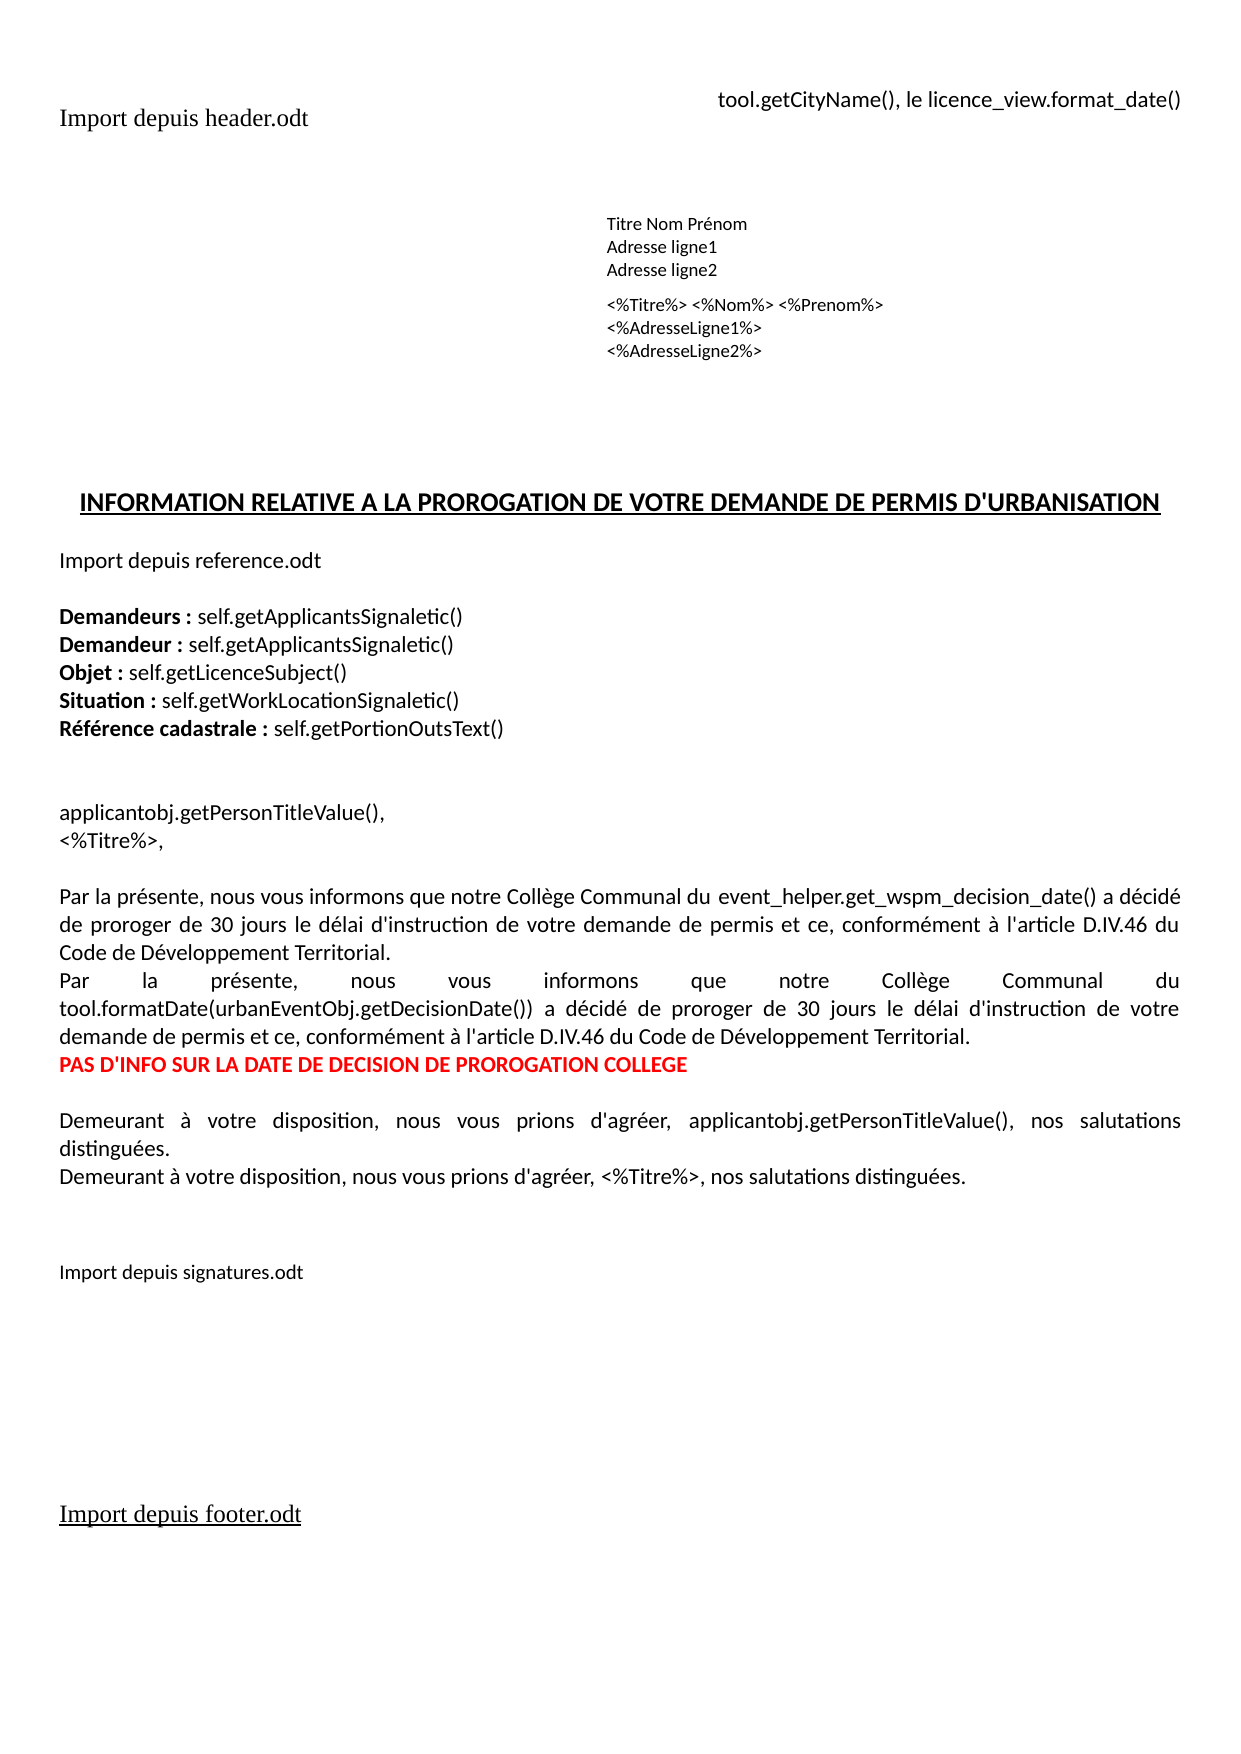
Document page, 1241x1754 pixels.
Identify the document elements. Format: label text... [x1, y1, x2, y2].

text Par la présente, nous vous informons que notre Collège Communal du tool.formatDate(urbanEventObj.getDecisionDate()) a décidé de proroger de 30 jours le délai d'instruction de votre demande de permis et ce, conformément à l'article D.IV.46 du Code de Développement Territorial. [59, 966, 1181, 1050]
text Titre Nom Prénom Adresse ligne1 Adresse ligne2 [607, 212, 1057, 281]
text Situation : self.getWorkLocationSignaletic() [59, 686, 1181, 714]
text PAS D'INFO SUR LA DATE DE DECISION DE PROROGATION COLLEGE [59, 1050, 1181, 1078]
title INFORMATION RELATIVE A LA PROROGATION DE VOTRE DEMANDE DE PERMIS D'URBANISATION [59, 485, 1181, 518]
text tool.getCityName(), le licence_view.format_date() [59, 85, 1181, 113]
text Demeurant à votre disposition, nous vous prions d'agréer, <%Titre%>, nos salutations distinguées. [59, 1162, 1181, 1190]
text applicantobj.getPersonTitleValue(), [59, 798, 1181, 826]
text Par la présente, nous vous informons que notre Collège Communal du event_helper.get_wspm_decision_date() a décidé de proroger de 30 jours le délai d'instruction de votre demande de permis et ce, conformément à l'article D.IV.46 du Code de Développement Territorial. [59, 882, 1181, 966]
text Référence cadastrale : self.getPortionOutsText() [59, 714, 1181, 742]
text Demeurant à votre disposition, nous vous prions d'agréer, applicantobj.getPersonTitleValue(), nos salutations distinguées. [59, 1106, 1181, 1162]
text Import depuis header.odt [59, 103, 480, 132]
text [59, 132, 480, 412]
text Demandeur : self.getApplicantsSignaletic() [59, 630, 1181, 658]
text Import depuis reference.odt [59, 546, 1181, 574]
text <%Titre%>, [59, 826, 1181, 854]
text Import depuis signatures.odt [59, 1259, 1181, 1284]
text Objet : self.getLicenceSubject() [59, 658, 1181, 686]
text Demandeurs : self.getApplicantsSignaletic() [59, 602, 1181, 630]
text <%Titre%> <%Nom%> <%Prenom%> <%AdresseLigne1%> <%AdresseLigne2%> [607, 293, 1057, 362]
